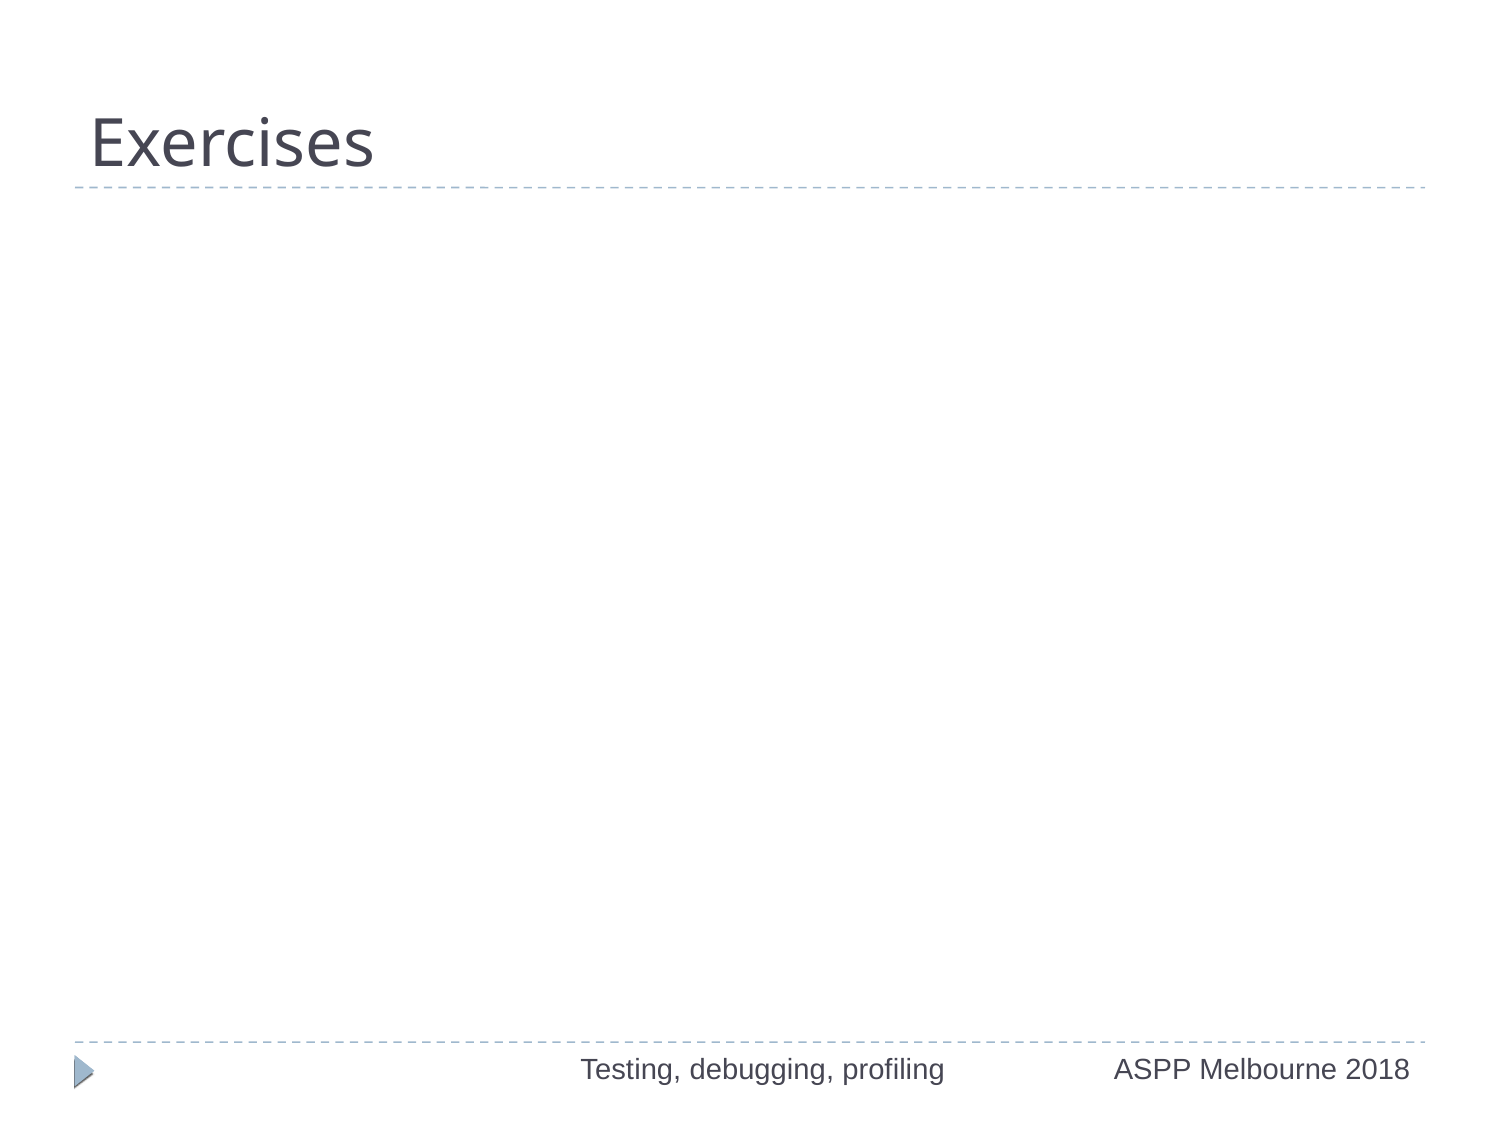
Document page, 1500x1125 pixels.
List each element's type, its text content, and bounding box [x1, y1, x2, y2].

slide_number ASPP Melbourne 2018 [1051, 1042, 1426, 1103]
footer Testing, debugging, profiling [475, 1042, 1051, 1103]
title Exercises [75, 37, 1425, 188]
